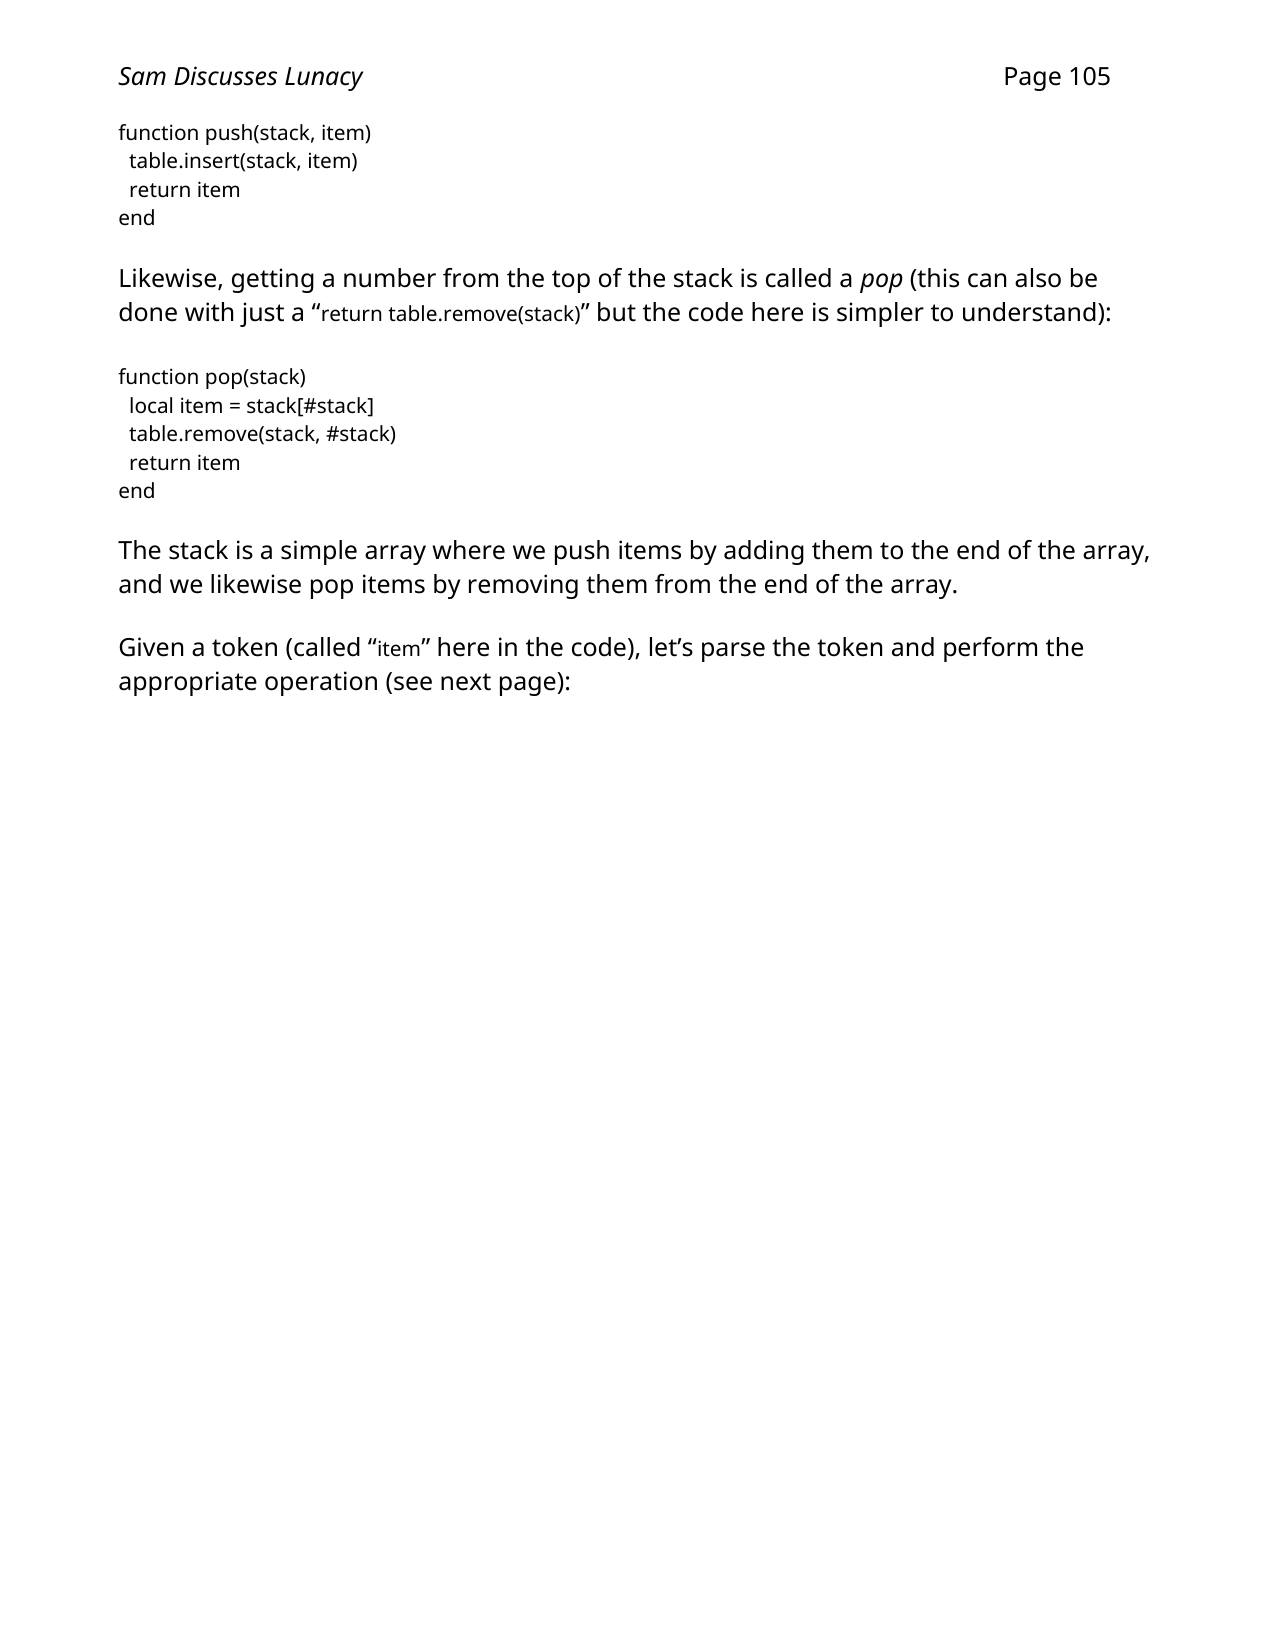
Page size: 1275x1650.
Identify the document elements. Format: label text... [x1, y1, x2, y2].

text end [118, 203, 1157, 232]
text Likewise, getting a number from the top of the stack is called a pop (this can also be done with just a “return table.remove(stack)” but the code here is simpler to understand): [118, 260, 1157, 328]
text The stack is a simple array where we push items by adding them to the end of the array, and we likewise pop items by removing them from the end of the array. [118, 533, 1157, 601]
text function pop(stack) [118, 362, 1157, 391]
text Given a token (called “item” here in the code), let’s parse the token and perform the appropriate operation (see next page): [118, 629, 1157, 698]
text table.remove(stack, #stack) [118, 419, 1157, 448]
text table.insert(stack, item) [118, 146, 1157, 175]
text local item = stack[#stack] [118, 391, 1157, 419]
text end [118, 476, 1157, 504]
text return item [118, 448, 1157, 476]
text return item [118, 175, 1157, 203]
text function push(stack, item) [118, 118, 1157, 146]
